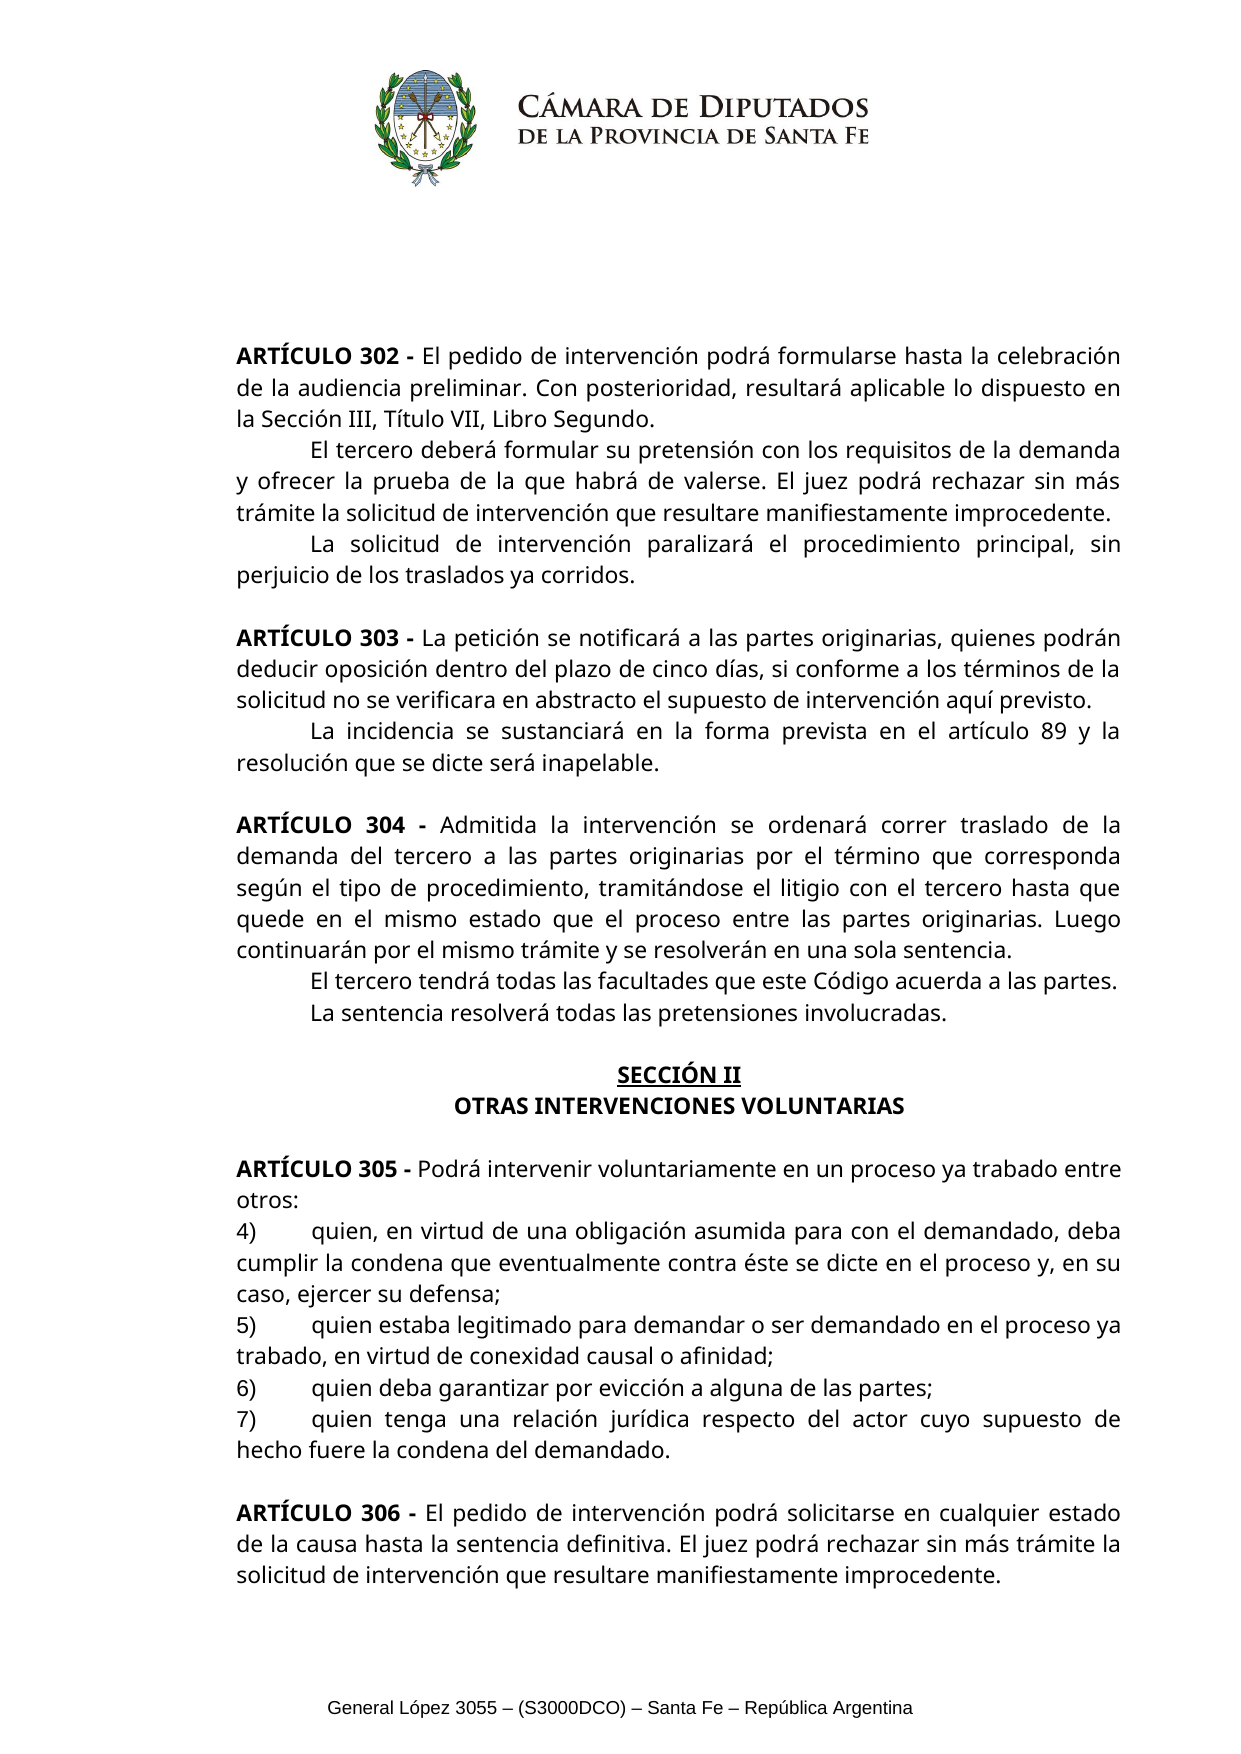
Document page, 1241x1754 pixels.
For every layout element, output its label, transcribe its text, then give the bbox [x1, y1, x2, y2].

list quien tenga una relación jurídica respecto del actor cuyo supuesto de hecho fuere la condena del demandado. [236, 1403, 1122, 1465]
text El tercero deberá formular su pretensión con los requisitos de la demanda y ofrecer la prueba de la que habrá de valerse. El juez podrá rechazar sin más trámite la solicitud de intervención que resultare manifiestamente improcedente. [236, 434, 1122, 528]
picture [374, 70, 869, 191]
list quien estaba legitimado para demandar o ser demandado en el proceso ya trabado, en virtud de conexidad causal o afinidad; [236, 1309, 1122, 1371]
text La sentencia resolverá todas las pretensiones involucradas. [236, 996, 1122, 1028]
text La incidencia se sustanciará en la forma prevista en el artículo 89 y la resolución que se dicte será inapelable. [236, 715, 1122, 778]
text SECCIÓN II [236, 1059, 1122, 1090]
text OTRAS INTERVENCIONES VOLUNTARIAS [236, 1090, 1122, 1121]
text ARTÍCULO 305 - Podrá intervenir voluntariamente en un proceso ya trabado entre otros: [236, 1153, 1122, 1215]
text ARTÍCULO 303 - La petición se notificará a las partes originarias, quienes podrán deducir oposición dentro del plazo de cinco días, si conforme a los términos de la solicitud no se verificara en abstracto el supuesto de intervención aquí previsto. [236, 621, 1122, 715]
text ARTÍCULO 302 - El pedido de intervención podrá formularse hasta la celebración de la audiencia preliminar. Con posterioridad, resultará aplicable lo dispuesto en la Sección III, Título VII, Libro Segundo. [236, 340, 1122, 434]
list quien deba garantizar por evicción a alguna de las partes; [236, 1371, 1122, 1403]
text El tercero tendrá todas las facultades que este Código acuerda a las partes. [236, 965, 1122, 996]
text ARTÍCULO 306 - El pedido de intervención podrá solicitarse en cualquier estado de la causa hasta la sentencia definitiva. El juez podrá rechazar sin más trámite la solicitud de intervención que resultare manifiestamente improcedente. [236, 1496, 1122, 1590]
text La solicitud de intervención paralizará el procedimiento principal, sin perjuicio de los traslados ya corridos. [236, 528, 1122, 590]
list quien, en virtud de una obligación asumida para con el demandado, deba cumplir la condena que eventualmente contra éste se dicte en el proceso y, en su caso, ejercer su defensa; [236, 1215, 1122, 1309]
text ARTÍCULO 304 - Admitida la intervención se ordenará correr traslado de la demanda del tercero a las partes originarias por el término que corresponda según el tipo de procedimiento, tramitándose el litigio con el tercero hasta que quede en el mismo estado que el proceso entre las partes originarias. Luego continuarán por el mismo trámite y se resolverán en una sola sentencia. [236, 809, 1122, 965]
